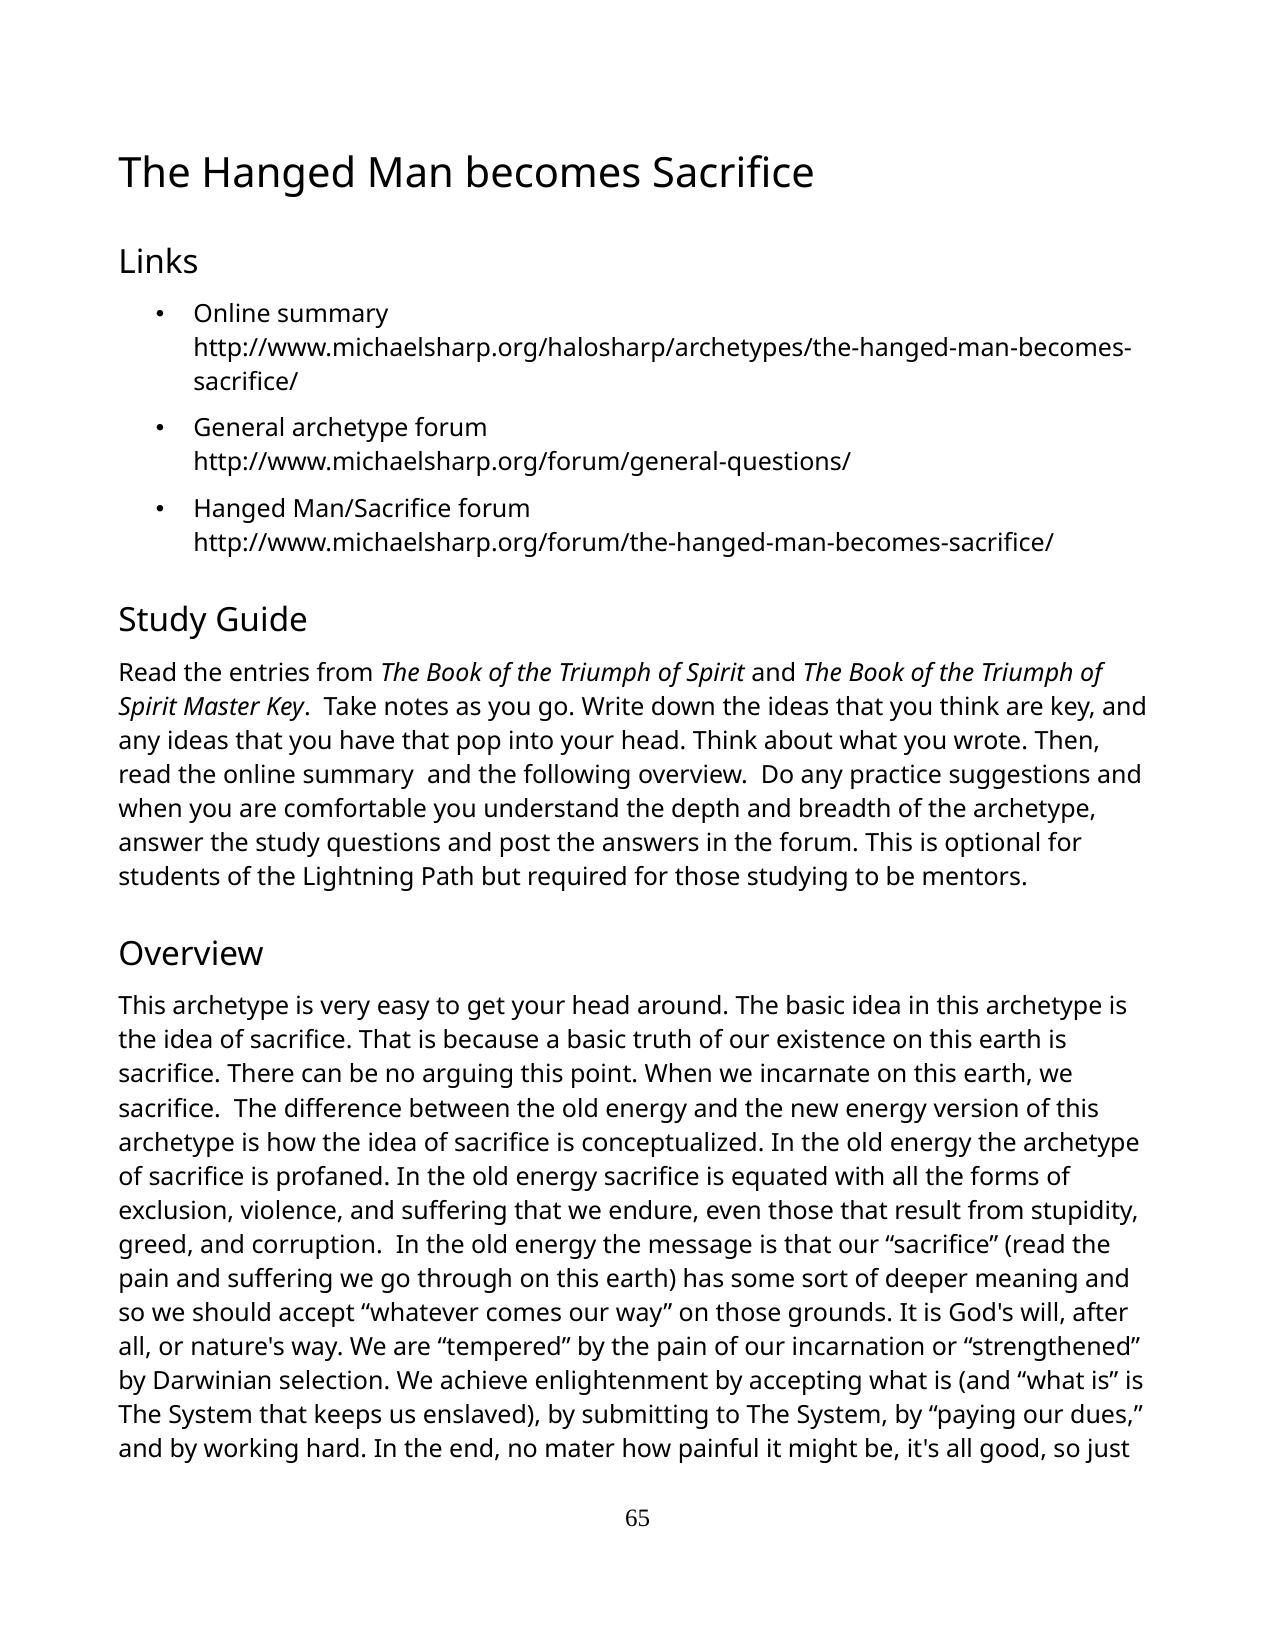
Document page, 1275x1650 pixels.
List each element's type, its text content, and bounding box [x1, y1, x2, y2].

list General archetype forum http://www.michaelsharp.org/forum/general-questions/ [156, 410, 1157, 478]
list Online summary http://www.michaelsharp.org/halosharp/archetypes/the-hanged-man-becomes-sacrifice/ [156, 295, 1157, 397]
list Hanged Man/Sacrifice forum http://www.michaelsharp.org/forum/the-hanged-man-becomes-sacrifice/ [156, 491, 1157, 559]
subtitle The Hanged Man becomes Sacrifice [118, 143, 1157, 200]
text Read the entries from The Book of the Triumph of Spirit and The Book of the Triumph of Spirit Master Key. Take notes as you go. Write down the ideas that you think are key, and any ideas that you have that pop into your head. Think about what you wrote. Then, read the online summary and the following overview. Do any practice suggestions and when you are comfortable you understand the depth and breadth of the archetype, answer the study questions and post the answers in the forum. This is optional for students of the Lightning Path but required for those studying to be mentors. [118, 654, 1157, 893]
text This archetype is very easy to get your head around. The basic idea in this archetype is the idea of sacrifice. That is because a basic truth of our existence on this earth is sacrifice. There can be no arguing this point. When we incarnate on this earth, we sacrifice. The difference between the old energy and the new energy version of this archetype is how the idea of sacrifice is conceptualized. In the old energy the archetype of sacrifice is profaned. In the old energy sacrifice is equated with all the forms of exclusion, violence, and suffering that we endure, even those that result from stupidity, greed, and corruption. In the old energy the message is that our “sacrifice” (read the pain and suffering we go through on this earth) has some sort of deeper meaning and so we should accept “whatever comes our way” on those grounds. It is God's will, after all, or nature's way. We are “tempered” by the pain of our incarnation or “strengthened” by Darwinian selection. We achieve enlightenment by accepting what is (and “what is” is The System that keeps us enslaved), by submitting to The System, by “paying our dues,” and by working hard. In the end, no mater how painful it might be, it's all good, so just [118, 988, 1157, 1465]
subtitle Study Guide [118, 596, 1157, 642]
subtitle Overview [118, 930, 1157, 976]
subtitle Links [118, 237, 1157, 283]
